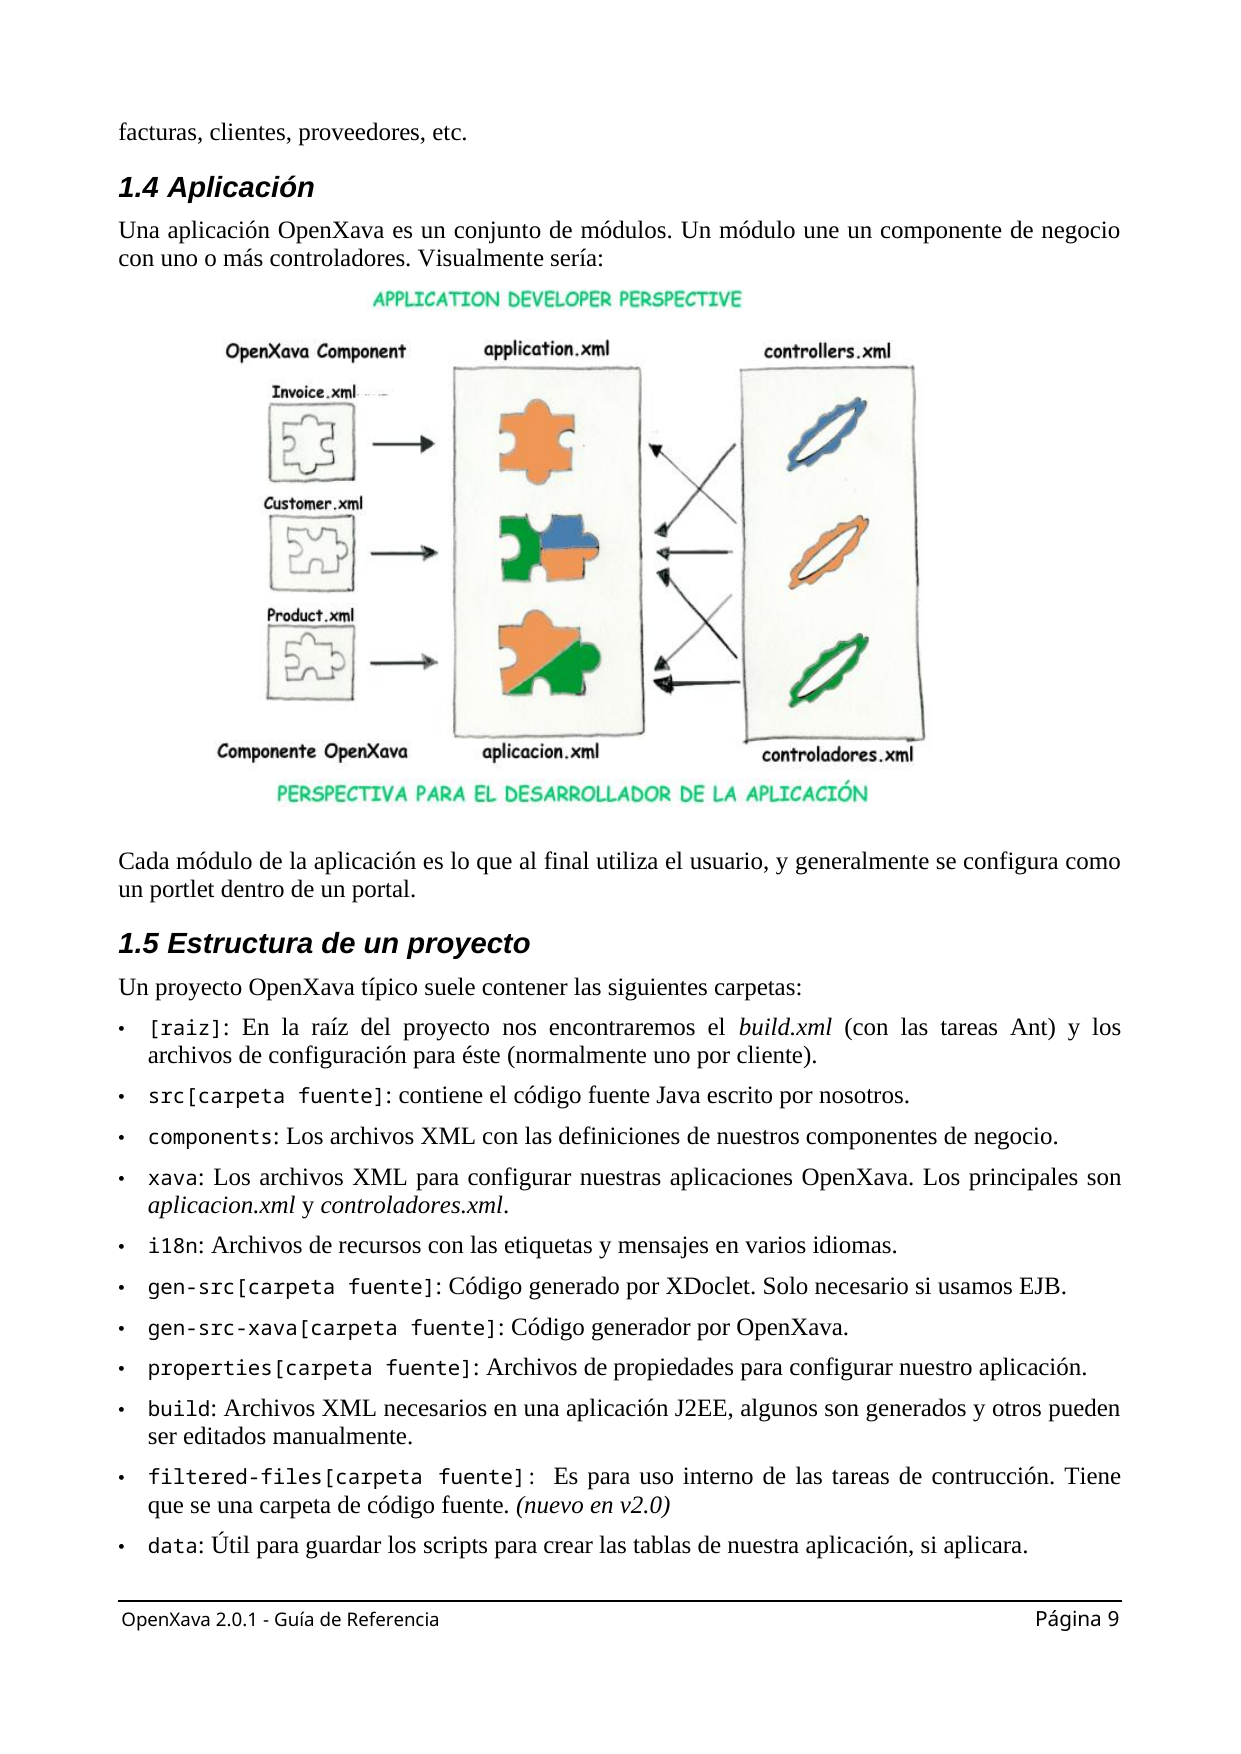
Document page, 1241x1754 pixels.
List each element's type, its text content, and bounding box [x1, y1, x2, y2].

list properties[carpeta fuente]: Archivos de propiedades para configurar nuestro aplicación. [118, 1353, 1122, 1382]
text facturas, clientes, proveedores, etc. [118, 118, 1122, 146]
list components: Los archivos XML con las definiciones de nuestros componentes de negocio. [118, 1122, 1122, 1150]
picture [205, 271, 991, 807]
subtitle Aplicación [118, 171, 1122, 203]
list xava: Los archivos XML para configurar nuestras aplicaciones OpenXava. Los principales son aplicacion.xml y controladores.xml. [118, 1163, 1122, 1219]
text Cada módulo de la aplicación es lo que al final utiliza el usuario, y generalmente se configura como un portlet dentro de un portal. [118, 847, 1122, 902]
subtitle Estructura de un proyecto [118, 927, 1122, 960]
list [raiz]: En la raíz del proyecto nos encontraremos el build.xml (con las tareas Ant) y los archivos de configuración para éste (normalmente uno por cliente). [118, 1013, 1122, 1069]
text Una aplicación OpenXava es un conjunto de módulos. Un módulo une un componente de negocio con uno o más controladores. Visualmente sería: [118, 216, 1122, 271]
list filtered-files[carpeta fuente]: Es para uso interno de las tareas de contrucción. Tiene que se una carpeta de código fuente. (nuevo en v2.0) [118, 1462, 1122, 1518]
list gen-src-xava[carpeta fuente]: Código generador por OpenXava. [118, 1313, 1122, 1341]
list data: Útil para guardar los scripts para crear las tablas de nuestra aplicación, si aplicara. [118, 1531, 1122, 1559]
list i18n: Archivos de recursos con las etiquetas y mensajes en varios idiomas. [118, 1231, 1122, 1259]
list src[carpeta fuente]: contiene el código fuente Java escrito por nosotros. [118, 1081, 1122, 1109]
list build: Archivos XML necesarios en una aplicación J2EE, algunos son generados y otros pueden ser editados manualmente. [118, 1394, 1122, 1450]
text Un proyecto OpenXava típico suele contener las siguientes carpetas: [118, 973, 1122, 1000]
list gen-src[carpeta fuente]: Código generado por XDoclet. Solo necesario si usamos EJB. [118, 1272, 1122, 1300]
